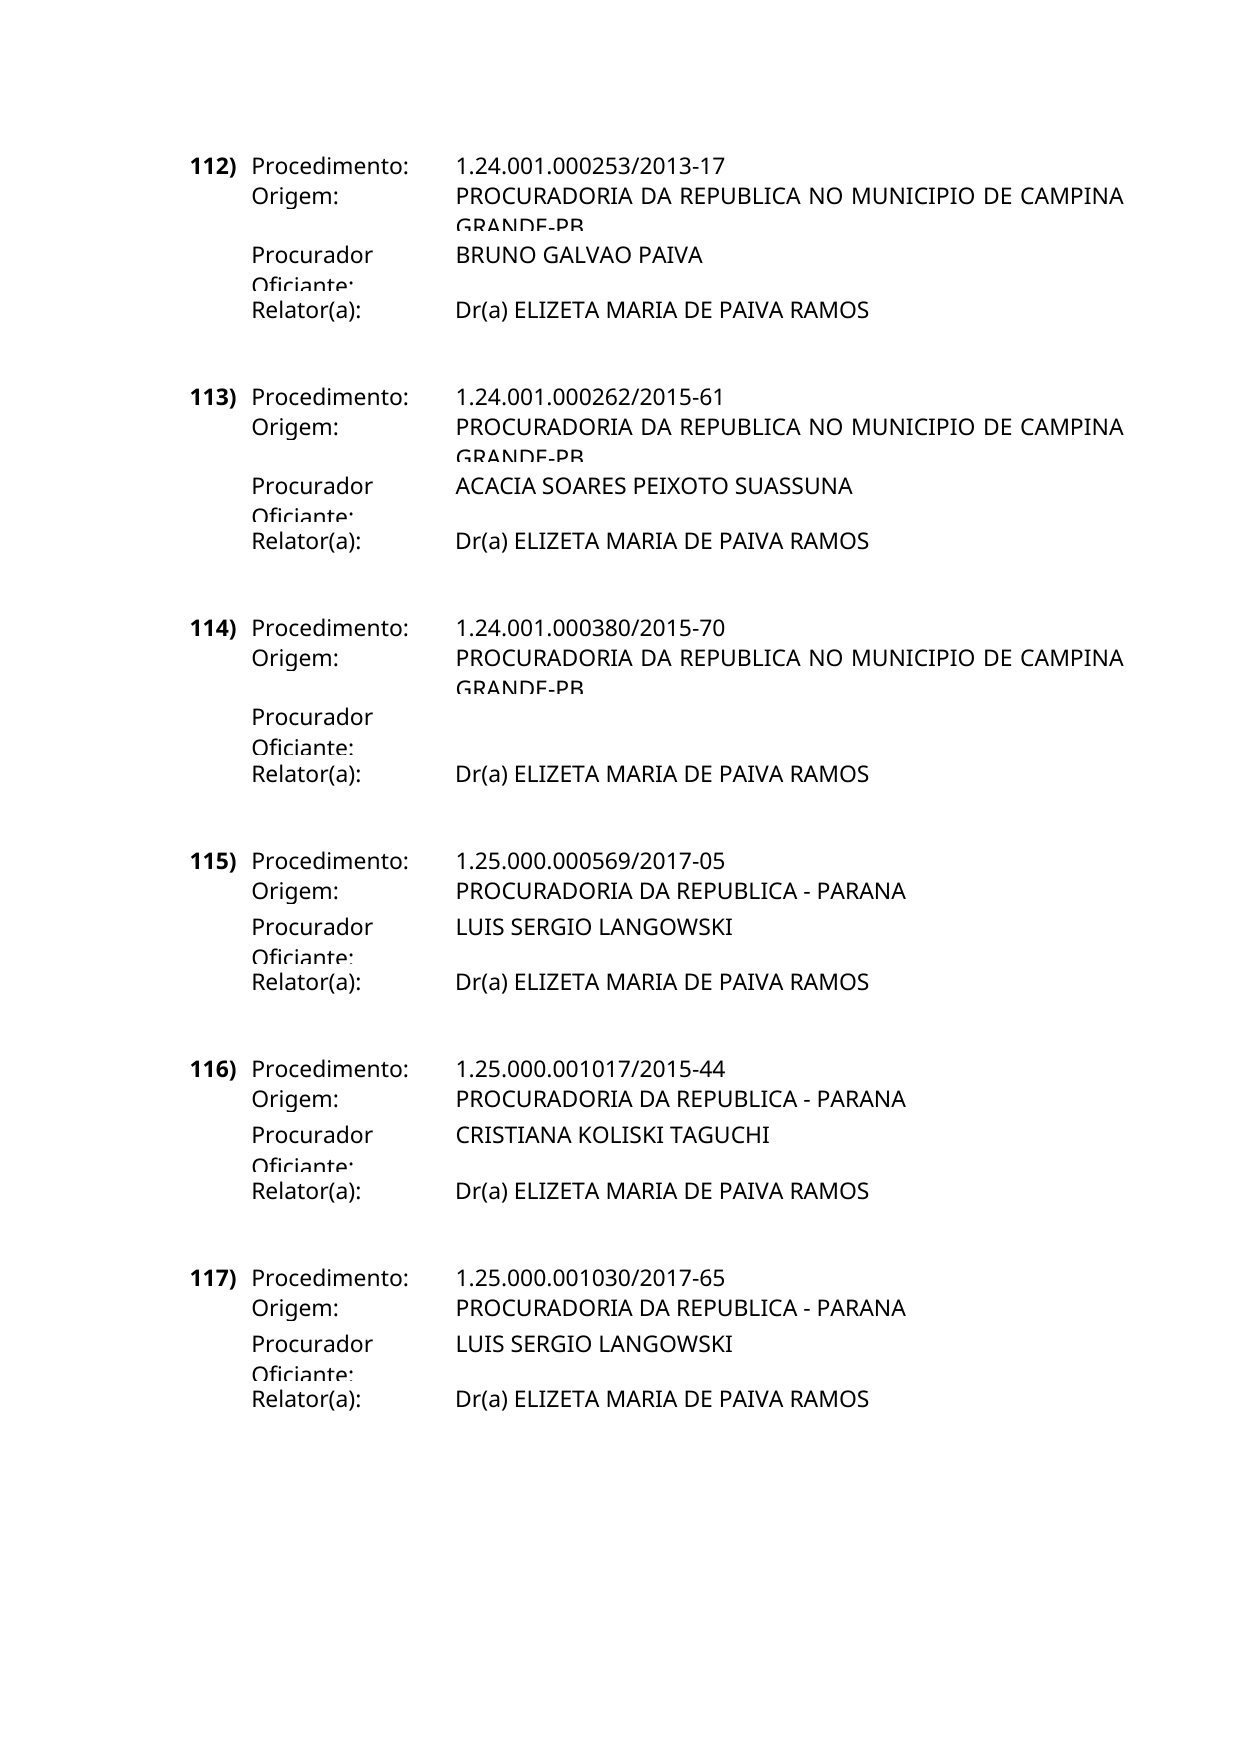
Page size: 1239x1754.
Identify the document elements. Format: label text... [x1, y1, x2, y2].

table_cell [455, 462, 1124, 469]
table_header Relator(a): [251, 1383, 455, 1412]
table_cell [189, 758, 251, 788]
table_cell [189, 642, 251, 671]
table_cell [1125, 1383, 1239, 1413]
table_cell [0, 209, 189, 231]
table_cell [1125, 966, 1239, 996]
table_cell [1125, 1119, 1239, 1170]
table_cell Procurador Oficiante: [251, 911, 455, 963]
table_cell [189, 701, 251, 754]
table_cell [1125, 231, 1239, 238]
table_cell Procurador Oficiante: [251, 1328, 455, 1380]
table_cell [1125, 324, 1239, 381]
table_cell [0, 845, 189, 873]
table_cell [1125, 693, 1239, 701]
table_cell 114) [189, 612, 251, 641]
table_cell [189, 470, 251, 521]
table_cell [0, 1205, 189, 1262]
table_cell [1125, 1112, 1239, 1119]
table_cell [0, 381, 189, 409]
table_cell [1125, 1292, 1239, 1320]
table_cell [0, 788, 189, 844]
table_cell [0, 462, 189, 469]
table_cell [455, 555, 1124, 612]
table_cell 1.25.000.000569/2017-05 [455, 845, 1124, 873]
table_header Relator(a): [251, 966, 455, 995]
table_cell [189, 462, 251, 469]
table_cell [1125, 440, 1239, 462]
table_cell Procedimento: [251, 612, 455, 641]
table_cell [0, 1320, 189, 1328]
table_header Dr(a) ELIZETA MARIA DE PAIVA RAMOS [455, 758, 1122, 786]
table_header [1125, 0, 1239, 150]
table_cell PROCURADORIA DA REPUBLICA NO MUNICIPIO DE CAMPINA GRANDE-PB [455, 180, 1124, 231]
table_header Dr(a) ELIZETA MARIA DE PAIVA RAMOS [455, 525, 1122, 554]
table_cell [251, 1320, 455, 1328]
table_cell [0, 239, 189, 289]
table_cell [0, 555, 189, 612]
table_cell [455, 1320, 1124, 1328]
table_cell [1125, 911, 1239, 962]
table_cell [455, 1205, 1124, 1262]
table_cell [1125, 1328, 1239, 1379]
table_cell [0, 903, 189, 911]
table_cell [251, 555, 455, 612]
table_cell Origem: [251, 1292, 455, 1320]
table_cell [189, 1292, 251, 1320]
table_cell 1.25.000.001030/2017-65 [455, 1262, 1124, 1290]
table_cell [1125, 180, 1239, 208]
table_cell PROCURADORIA DA REPUBLICA - PARANA [455, 1292, 1124, 1320]
table_cell [0, 440, 189, 462]
table_cell [189, 1328, 251, 1379]
table_header Dr(a) ELIZETA MARIA DE PAIVA RAMOS [455, 1383, 1122, 1412]
table_cell [455, 996, 1124, 1053]
table_cell 113) [189, 381, 251, 409]
table_cell Procurador Oficiante: [251, 701, 455, 754]
table_cell [251, 996, 455, 1053]
table_cell [455, 231, 1124, 238]
table_cell [0, 324, 189, 381]
table_cell [0, 701, 189, 754]
table_cell BRUNO GALVAO PAIVA [455, 239, 1124, 289]
table_cell Origem: [251, 411, 455, 439]
table_cell [1125, 462, 1239, 469]
table_cell [189, 209, 251, 231]
table_cell [1125, 671, 1239, 693]
table_cell PROCURADORIA DA REPUBLICA NO MUNICIPIO DE CAMPINA GRANDE-PB [455, 411, 1124, 462]
table_cell [189, 231, 251, 238]
table_cell [1125, 555, 1239, 612]
table_cell [0, 294, 189, 324]
table_cell [251, 693, 455, 701]
table_cell [455, 903, 1124, 911]
table_cell 115) [189, 845, 251, 873]
table_cell [1125, 903, 1239, 911]
table_cell [0, 966, 189, 996]
table_cell [251, 440, 455, 462]
table_cell [455, 1112, 1124, 1119]
table_cell [1125, 1205, 1239, 1262]
table_cell PROCURADORIA DA REPUBLICA - PARANA [455, 875, 1124, 903]
table_cell [189, 1205, 251, 1262]
table_cell [1125, 1262, 1239, 1290]
table_header Relator(a): [251, 294, 455, 323]
table_cell [455, 693, 1124, 701]
table_cell [189, 911, 251, 962]
table_cell [251, 1205, 455, 1262]
table_cell [455, 788, 1124, 844]
table_header Dr(a) ELIZETA MARIA DE PAIVA RAMOS [455, 966, 1122, 995]
table_cell [1125, 411, 1239, 439]
table_cell Procedimento: [251, 1262, 455, 1290]
table_cell 1.25.000.001017/2015-44 [455, 1053, 1124, 1082]
table_cell Origem: [251, 642, 455, 671]
table_cell [1125, 381, 1239, 409]
table_cell Procedimento: [251, 1053, 455, 1082]
table_cell [1125, 875, 1239, 903]
table_cell Procedimento: [251, 150, 455, 178]
table_cell 117) [189, 1262, 251, 1290]
table_cell [1125, 1053, 1239, 1082]
table_cell 1.24.001.000253/2013-17 [455, 150, 1124, 178]
table_cell [0, 693, 189, 701]
table_cell [0, 642, 189, 671]
table_cell [189, 1119, 251, 1170]
table_cell 112) [189, 150, 251, 178]
table_cell 1.24.001.000262/2015-61 [455, 381, 1124, 409]
table_cell [189, 1175, 251, 1205]
table_cell [1125, 701, 1239, 754]
table_cell [0, 1119, 189, 1170]
table_header Dr(a) ELIZETA MARIA DE PAIVA RAMOS [455, 294, 1122, 323]
table_header Relator(a): [251, 758, 455, 786]
table_cell [0, 758, 189, 788]
table_header [189, 0, 251, 150]
table_cell [0, 1112, 189, 1119]
table_cell [1125, 294, 1239, 324]
table_cell CRISTIANA KOLISKI TAGUCHI [455, 1119, 1124, 1170]
table_cell [0, 1383, 189, 1413]
table_cell PROCURADORIA DA REPUBLICA NO MUNICIPIO DE CAMPINA GRANDE-PB [455, 642, 1124, 693]
table_cell Origem: [251, 1083, 455, 1112]
table_cell [0, 231, 189, 238]
table_cell [0, 612, 189, 641]
table_cell [189, 966, 251, 996]
table_cell [1125, 788, 1239, 844]
table_cell [0, 996, 189, 1053]
table_header Relator(a): [251, 525, 455, 554]
table_cell [0, 1053, 189, 1082]
table_cell [1125, 150, 1239, 178]
table_cell [1125, 996, 1239, 1053]
table_cell Procurador Oficiante: [251, 470, 455, 522]
table_cell [1125, 1320, 1239, 1328]
table_cell [189, 671, 251, 693]
table_cell [251, 324, 455, 381]
table_cell [189, 294, 251, 324]
table_cell [1125, 612, 1239, 641]
table_cell [189, 996, 251, 1053]
table_cell [1125, 239, 1239, 289]
table_cell [251, 788, 455, 844]
table_cell [251, 671, 455, 693]
table_cell [189, 555, 251, 612]
table_cell [189, 875, 251, 903]
table_cell [1125, 525, 1239, 555]
table_cell [0, 470, 189, 521]
table_cell LUIS SERGIO LANGOWSKI [455, 911, 1124, 962]
table_cell [189, 788, 251, 844]
table_cell [251, 209, 455, 231]
table_cell Origem: [251, 180, 455, 208]
table_cell [455, 324, 1124, 381]
table_cell [189, 180, 251, 208]
table_cell [0, 180, 189, 208]
table_cell Origem: [251, 875, 455, 903]
table_cell [189, 1383, 251, 1413]
table_cell [455, 701, 1124, 754]
table_cell Procurador Oficiante: [251, 1119, 455, 1172]
table_header [455, 0, 1124, 150]
table_cell [1125, 845, 1239, 873]
table_cell [1125, 209, 1239, 231]
table_cell 1.24.001.000380/2015-70 [455, 612, 1124, 641]
table_cell [0, 671, 189, 693]
table_cell [251, 903, 455, 911]
table_cell [189, 440, 251, 462]
table_cell [251, 231, 455, 238]
table_cell [189, 239, 251, 289]
table_header [251, 0, 455, 150]
table_cell LUIS SERGIO LANGOWSKI [455, 1328, 1124, 1379]
table_cell [0, 911, 189, 962]
table_cell [189, 411, 251, 439]
table_header Dr(a) ELIZETA MARIA DE PAIVA RAMOS [455, 1175, 1122, 1203]
table_cell [1125, 470, 1239, 521]
table_cell [189, 525, 251, 555]
table_cell [0, 525, 189, 555]
table_cell [189, 1112, 251, 1119]
table_cell [1125, 1083, 1239, 1112]
table_cell [189, 693, 251, 701]
table_header Relator(a): [251, 1175, 455, 1203]
table_cell [189, 903, 251, 911]
table_cell [0, 1175, 189, 1205]
table_cell [0, 875, 189, 903]
table_cell [189, 1083, 251, 1112]
table_cell [1125, 642, 1239, 671]
table_cell ACACIA SOARES PEIXOTO SUASSUNA [455, 470, 1124, 521]
table_cell [0, 1292, 189, 1320]
table_cell PROCURADORIA DA REPUBLICA - PARANA [455, 1083, 1124, 1112]
table_cell [1125, 1175, 1239, 1205]
table_cell 116) [189, 1053, 251, 1082]
table_cell [251, 1112, 455, 1119]
table_cell Procedimento: [251, 381, 455, 409]
table_cell [189, 1320, 251, 1328]
table_cell [0, 1328, 189, 1379]
table_cell Procedimento: [251, 845, 455, 873]
table_cell [0, 411, 189, 439]
table_cell [1125, 758, 1239, 788]
table_cell [251, 462, 455, 469]
table_cell Procurador Oficiante: [251, 239, 455, 291]
table_cell [0, 1083, 189, 1112]
table_cell [0, 1262, 189, 1290]
table_cell [0, 150, 189, 178]
table_header [0, 0, 189, 150]
table_cell [189, 324, 251, 381]
